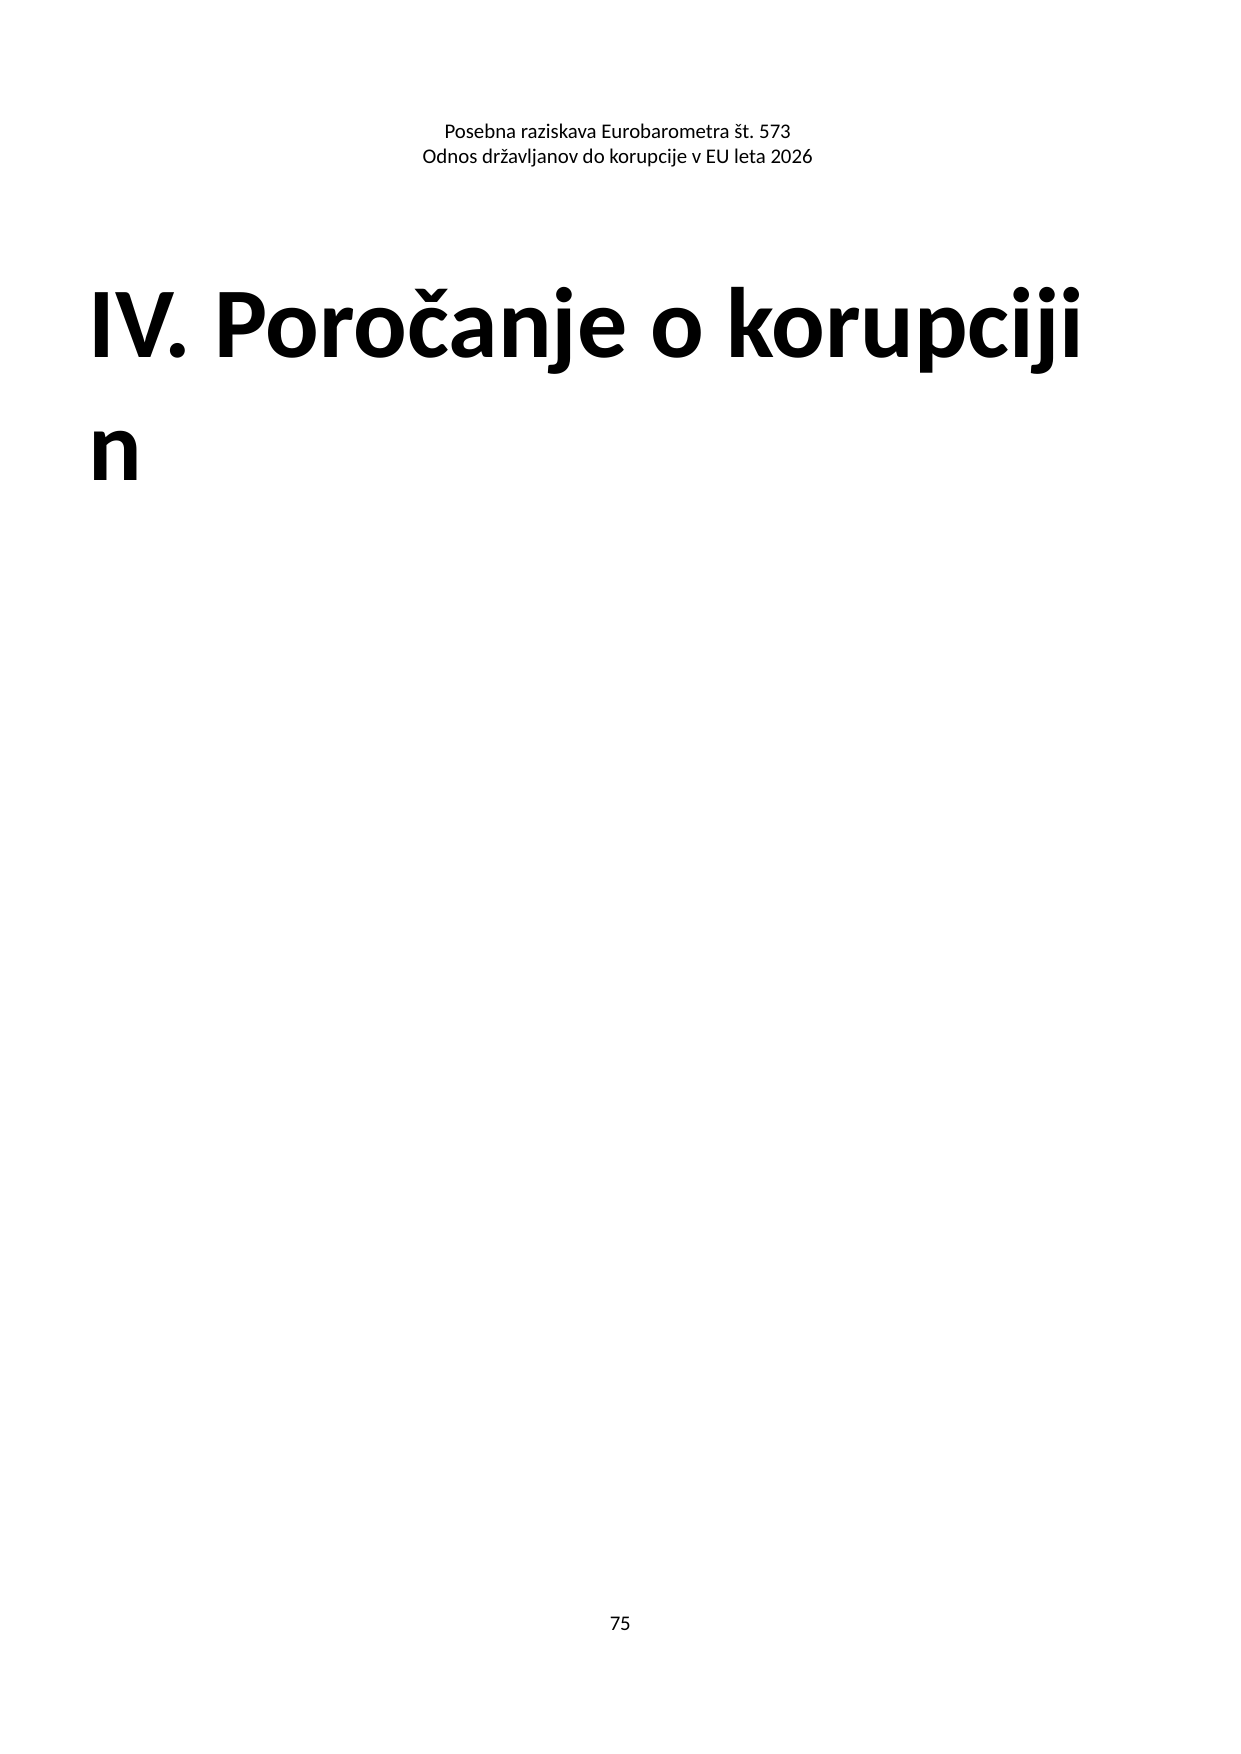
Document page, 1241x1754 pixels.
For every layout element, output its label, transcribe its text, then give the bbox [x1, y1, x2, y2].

subtitle IV. Poročanje o korupciji n [88, 261, 1152, 505]
